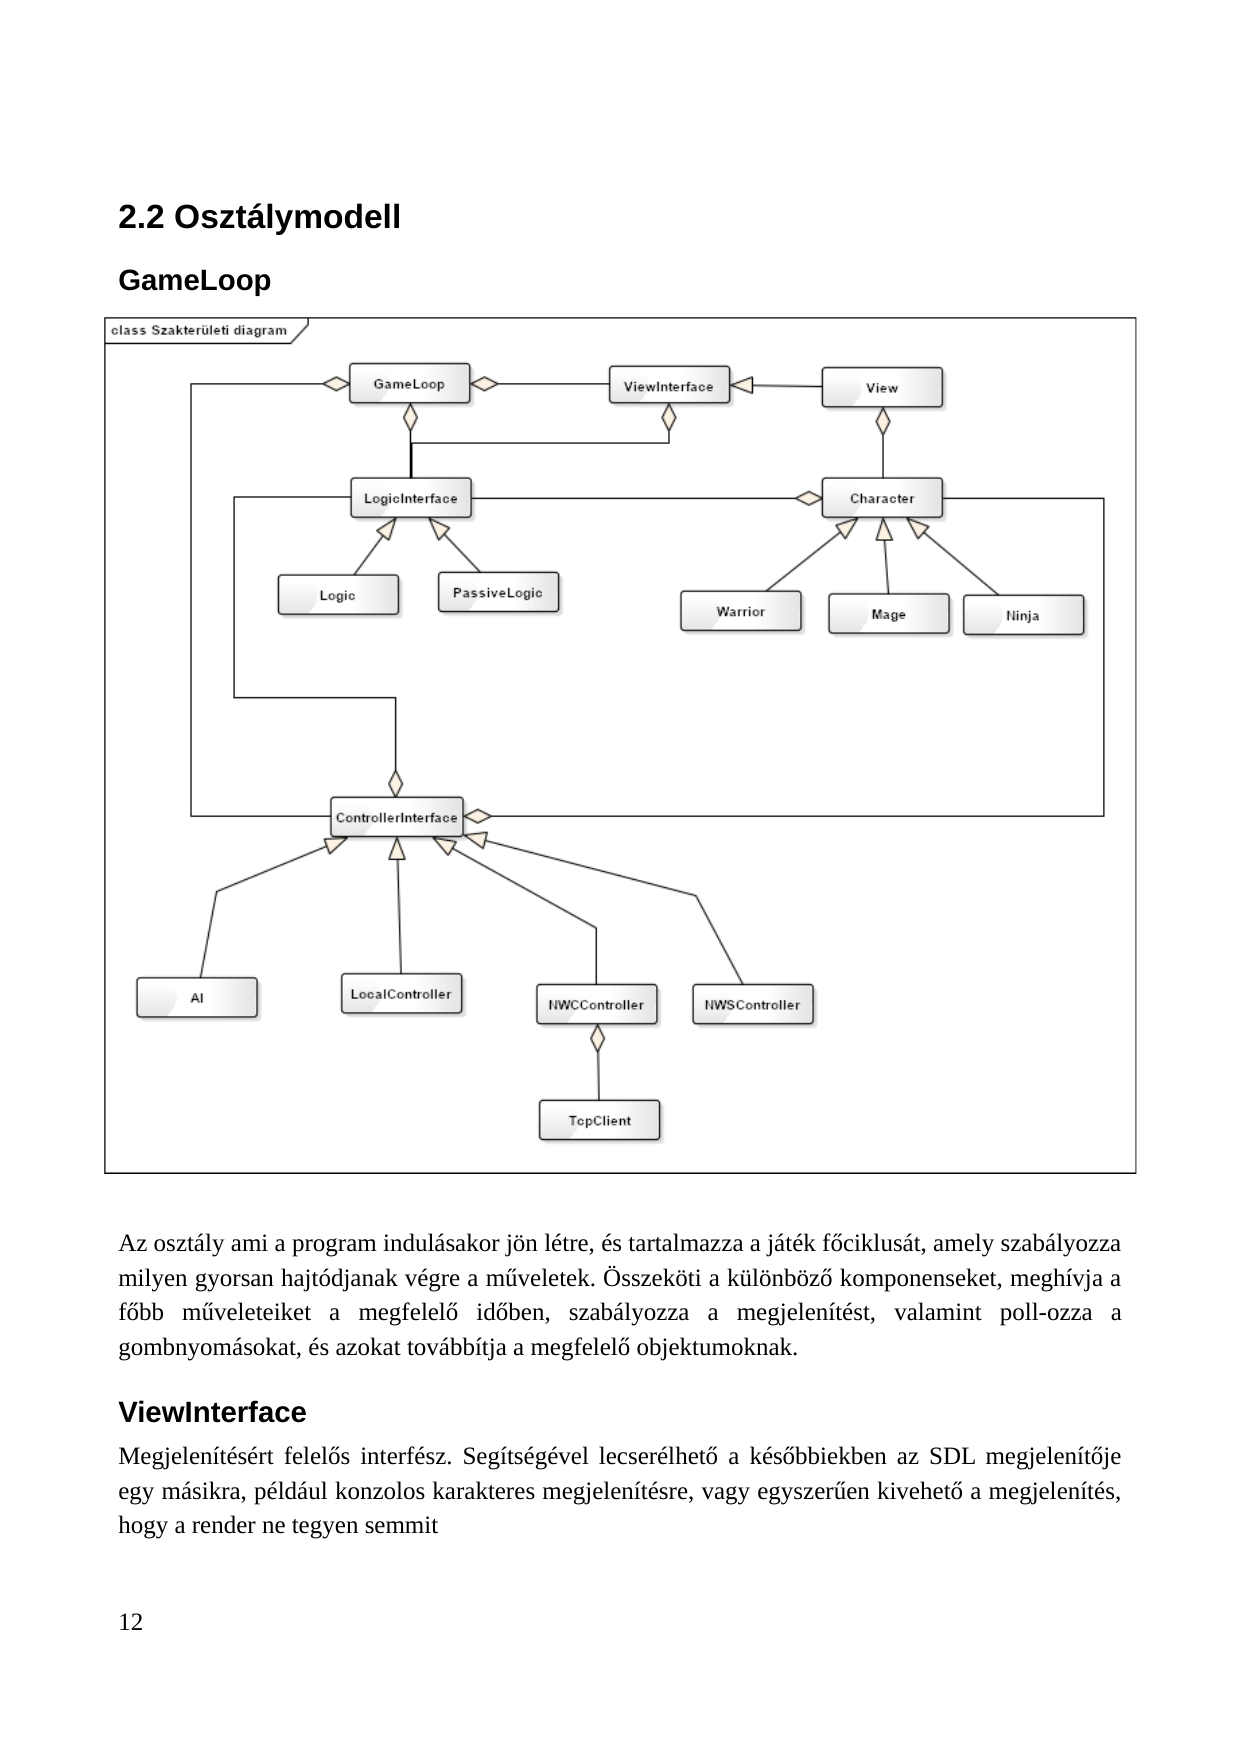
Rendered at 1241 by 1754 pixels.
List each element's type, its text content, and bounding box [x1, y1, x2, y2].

picture [103, 317, 1137, 1174]
subtitle GameLoop [118, 263, 1122, 297]
subtitle 2.2 Osztálymodell [118, 197, 1122, 236]
text Az osztály ami a program indulásakor jön létre, és tartalmazza a játék főciklusát, amely szabályozza milyen gyorsan hajtódjanak végre a műveletek. Összeköti a különböző komponenseket, meghívja a főbb műveleteiket a megfelelő időben, szabályozza a megjelenítést, valamint poll-ozza a gombnyomásokat, és azokat továbbítja a megfelelő objektumoknak. [118, 1228, 1122, 1360]
subtitle ViewInterface [118, 1395, 1122, 1429]
text Megjelenítésért felelős interfész. Segítségével lecserélhető a későbbiekben az SDL megjelenítője egy másikra, például konzolos karakteres megjelenítésre, vagy egyszerűen kivehető a megjelenítés, hogy a render ne tegyen semmit [118, 1441, 1122, 1539]
